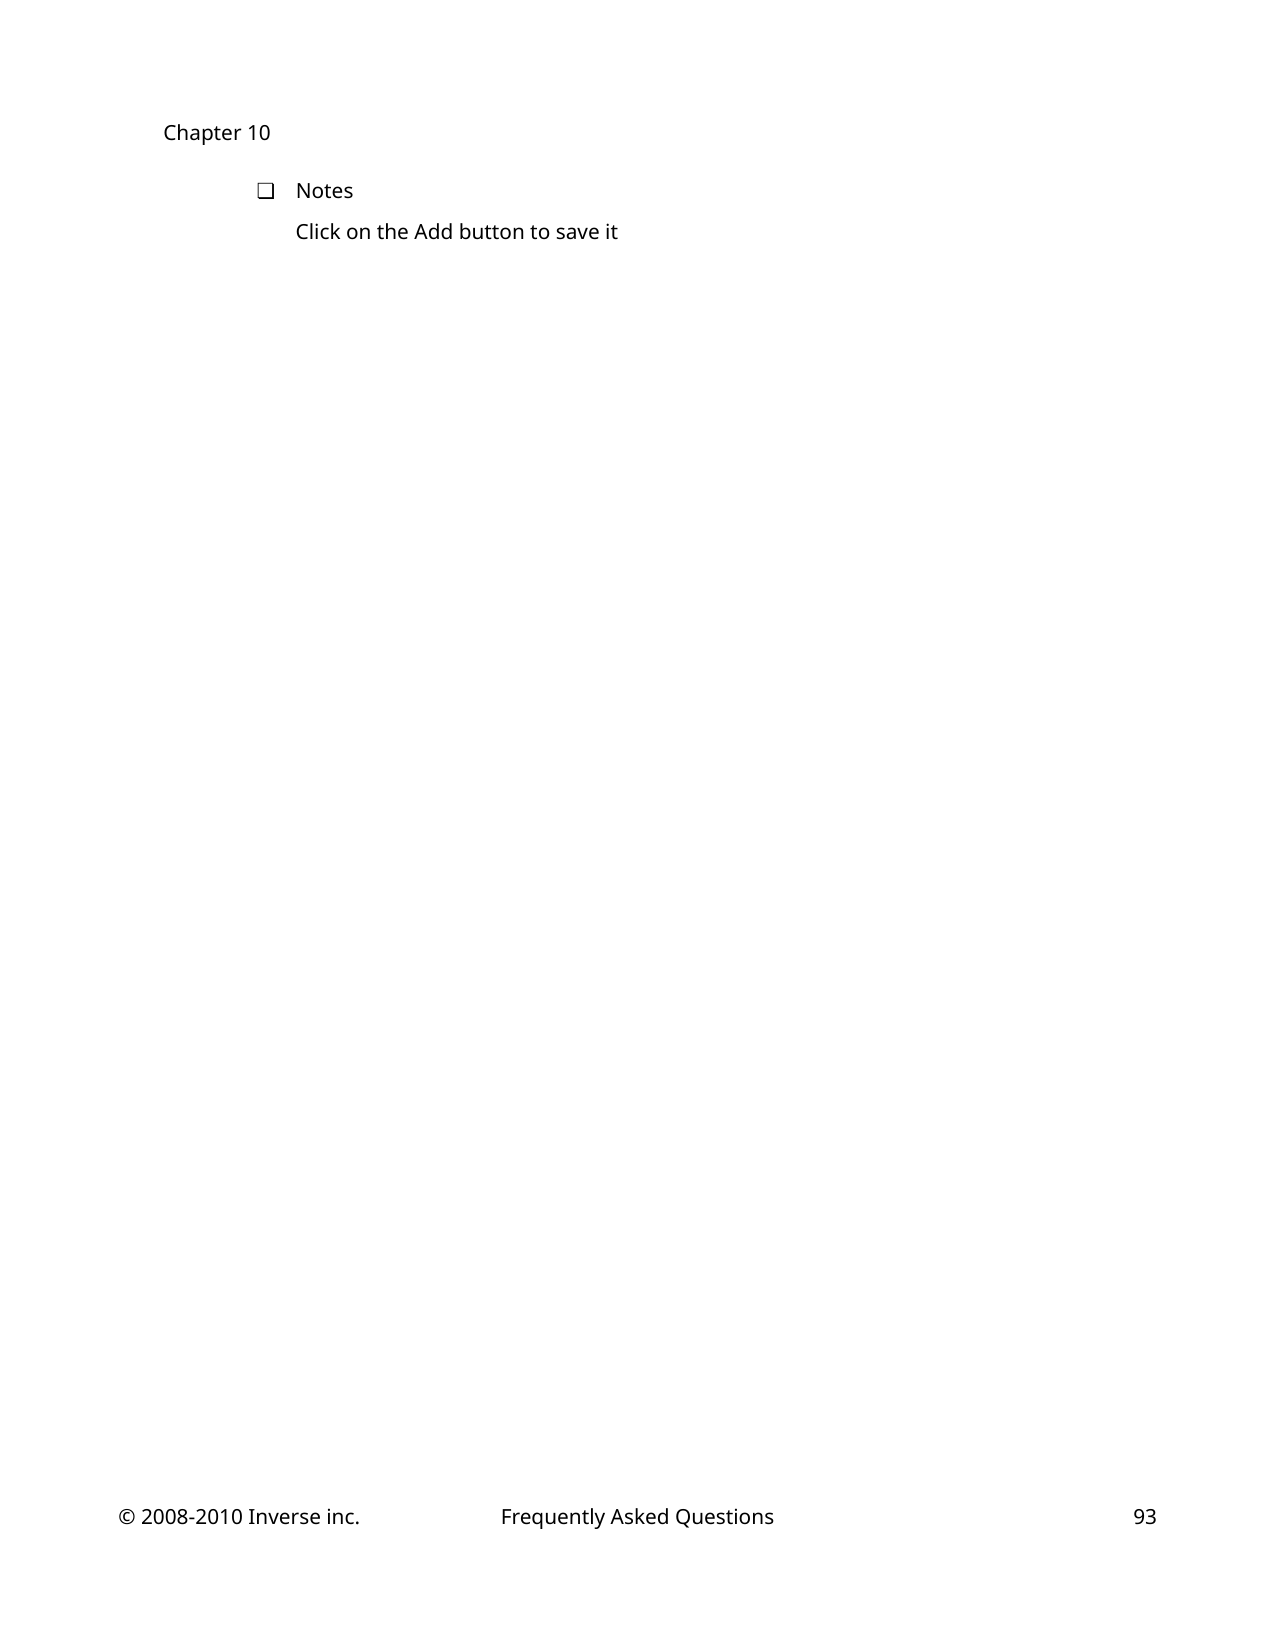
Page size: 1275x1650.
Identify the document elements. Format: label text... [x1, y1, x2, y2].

text Click on the Add button to save it [295, 217, 1157, 245]
list ❏ Notes [256, 176, 1157, 204]
